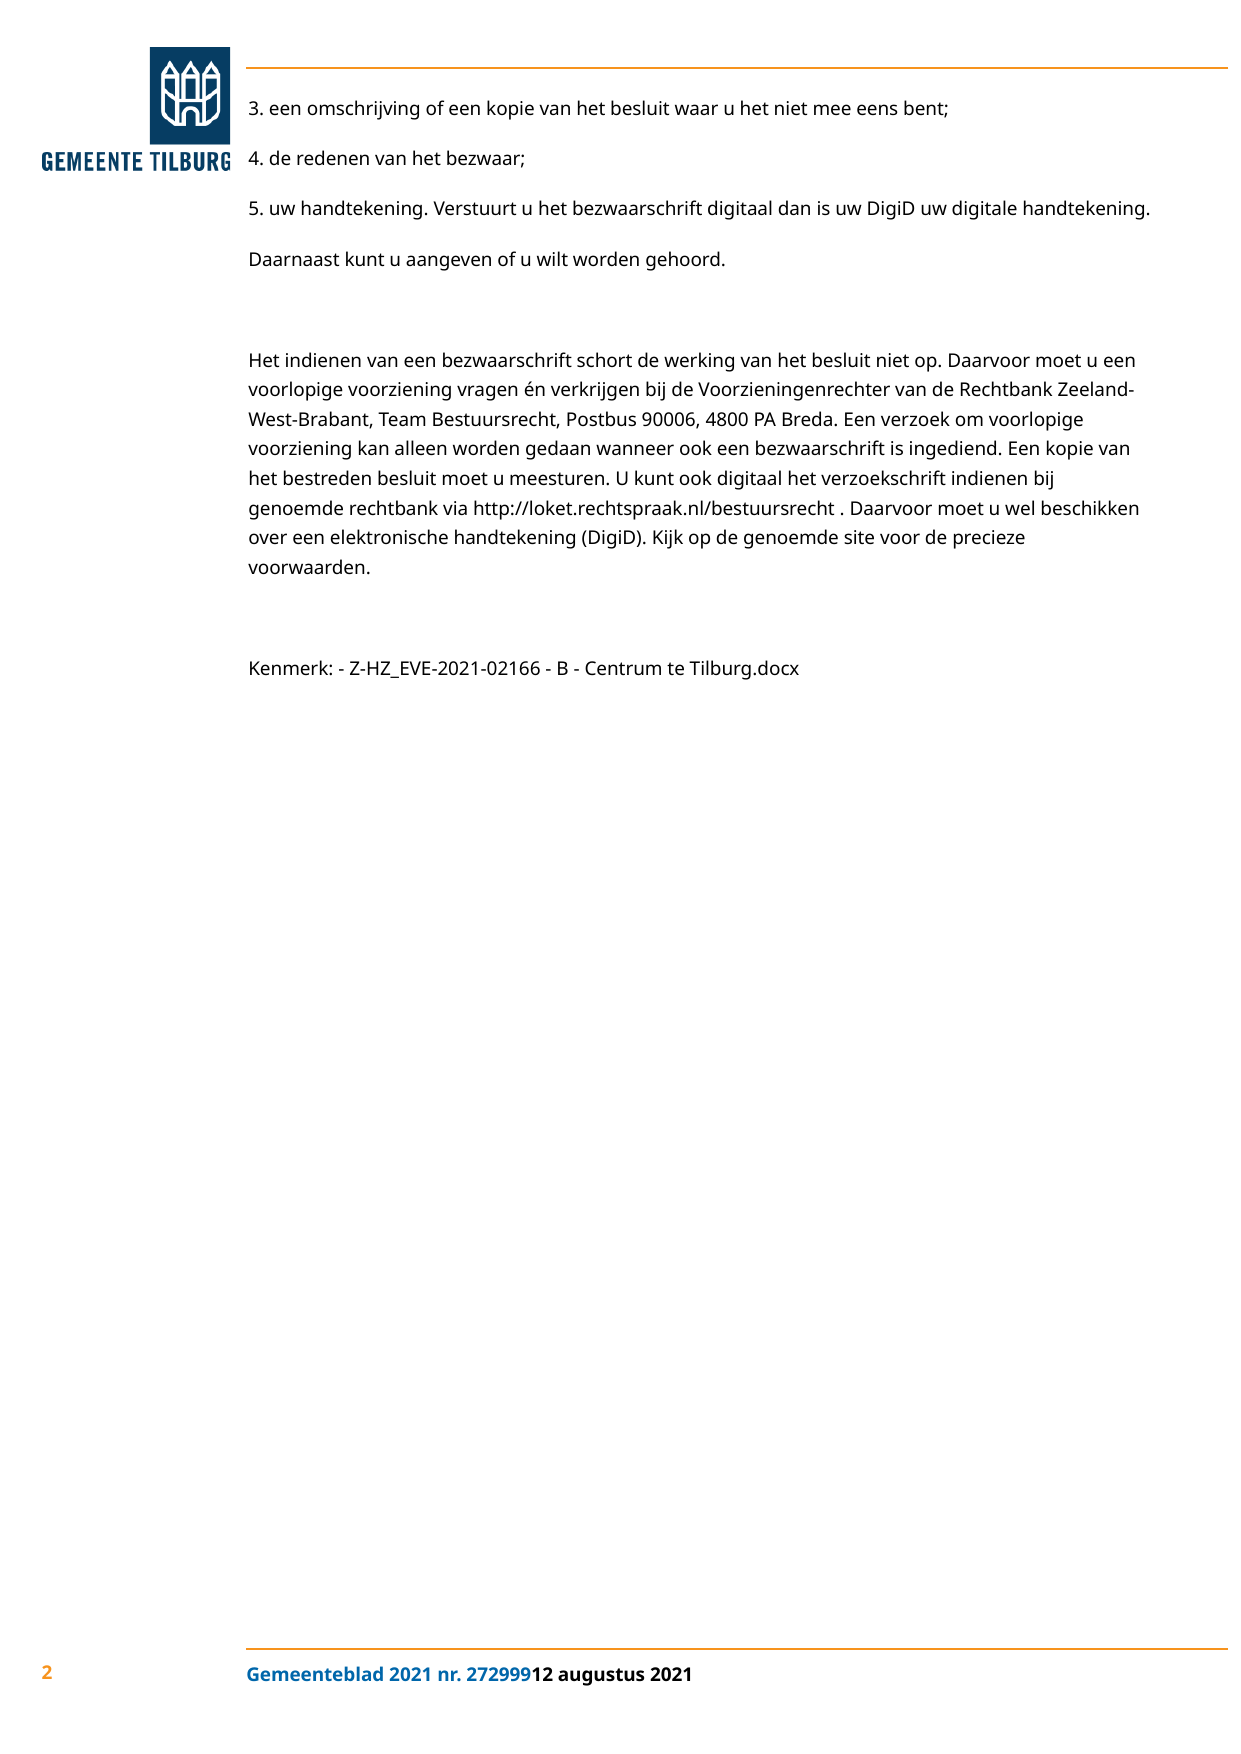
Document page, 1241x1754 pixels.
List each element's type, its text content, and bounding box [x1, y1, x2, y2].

text Daarnaast kunt u aangeven of u wilt worden gehoord. [248, 246, 1152, 272]
text 4. de redenen van het bezwaar; [248, 145, 1152, 171]
text Kenmerk: - Z-HZ_EVE-2021-02166 - B - Centrum te Tilburg.docx [248, 655, 1152, 681]
text Het indienen van een bezwaarschrift schort de werking van het besluit niet op. Daarvoor moet u een voorlopige voorziening vragen én verkrijgen bij de Voorzieningenrechter van de Rechtbank Zeeland-West-Brabant, Team Bestuursrecht, Postbus 90006, 4800 PA Breda. Een verzoek om voorlopige voorziening kan alleen worden gedaan wanneer ook een bezwaarschrift is ingediend. Een kopie van het bestreden besluit moet u meesturen. U kunt ook digitaal het verzoekschrift indienen bij genoemde rechtbank via http://loket.rechtspraak.nl/bestuursrecht . Daarvoor moet u wel beschikken over een elektronische handtekening (DigiD). Kijk op de genoemde site voor de precieze voorwaarden. [248, 347, 1152, 580]
text 3. een omschrijving of een kopie van het besluit waar u het niet mee eens bent; [248, 95, 1152, 121]
text 5. uw handtekening. Verstuurt u het bezwaarschrift digitaal dan is uw DigiD uw digitale handtekening. [248, 196, 1152, 221]
picture [41, 47, 231, 172]
